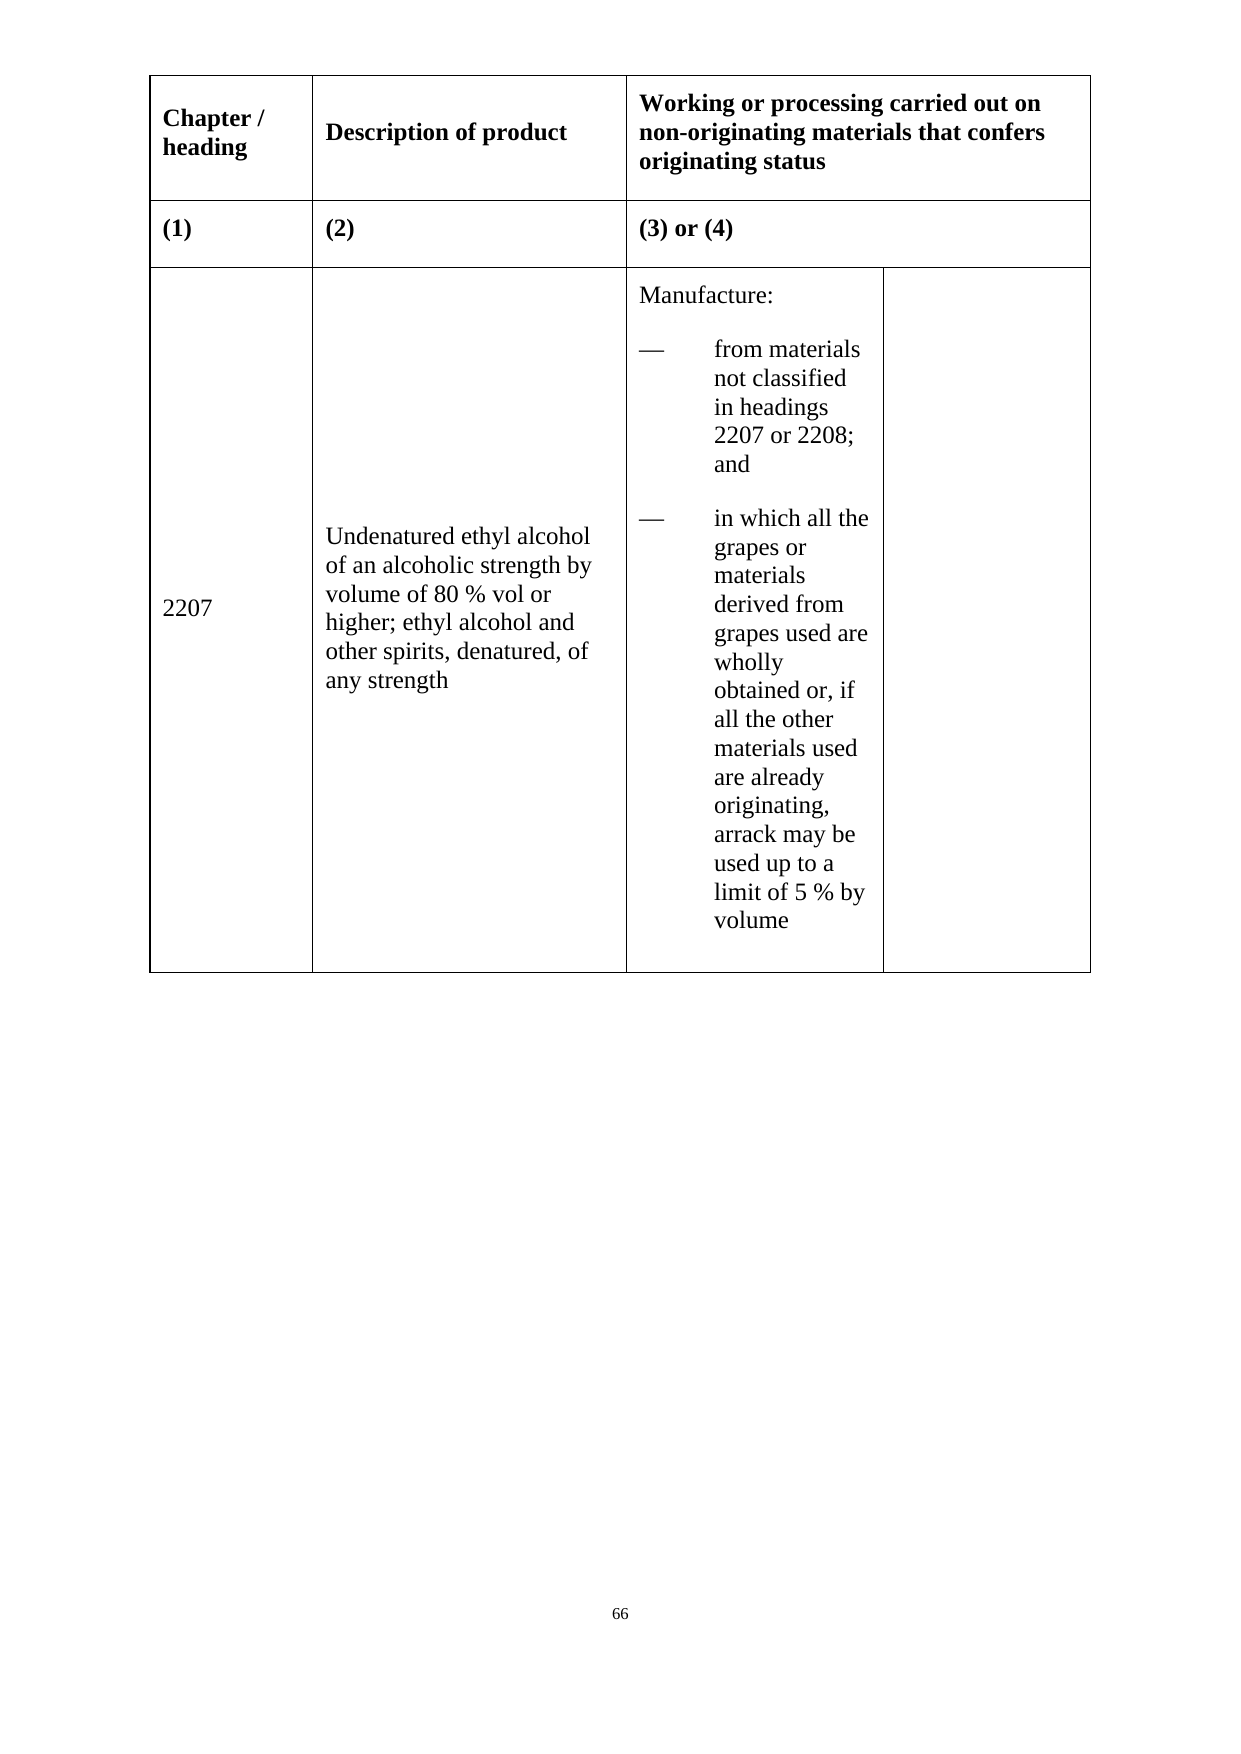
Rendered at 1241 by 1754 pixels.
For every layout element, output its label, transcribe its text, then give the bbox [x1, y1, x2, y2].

table_header Description of product [313, 76, 626, 200]
table_cell Manufacture: — from materials not classified in headings 2207 or 2208; and — in which all the grapes or materials derived from grapes used are wholly obtained or, if all the other materials used are already originating, arrack may be used up to a limit of 5 % by volume [627, 268, 883, 972]
table_cell (2) [313, 201, 626, 267]
table_header Chapter / heading [151, 76, 312, 200]
table_header Working or processing carried out on non‐originating materials that confers originating status [627, 76, 1090, 200]
table_cell [884, 268, 1090, 972]
table_cell Undenatured ethyl alcohol of an alcoholic strength by volume of 80 % vol or higher; ethyl alcohol and other spirits, denatured, of any strength [313, 268, 626, 972]
table_cell (3) or (4) [627, 201, 1090, 267]
table_cell (1) [151, 201, 312, 267]
table_cell 2207 [151, 268, 312, 972]
